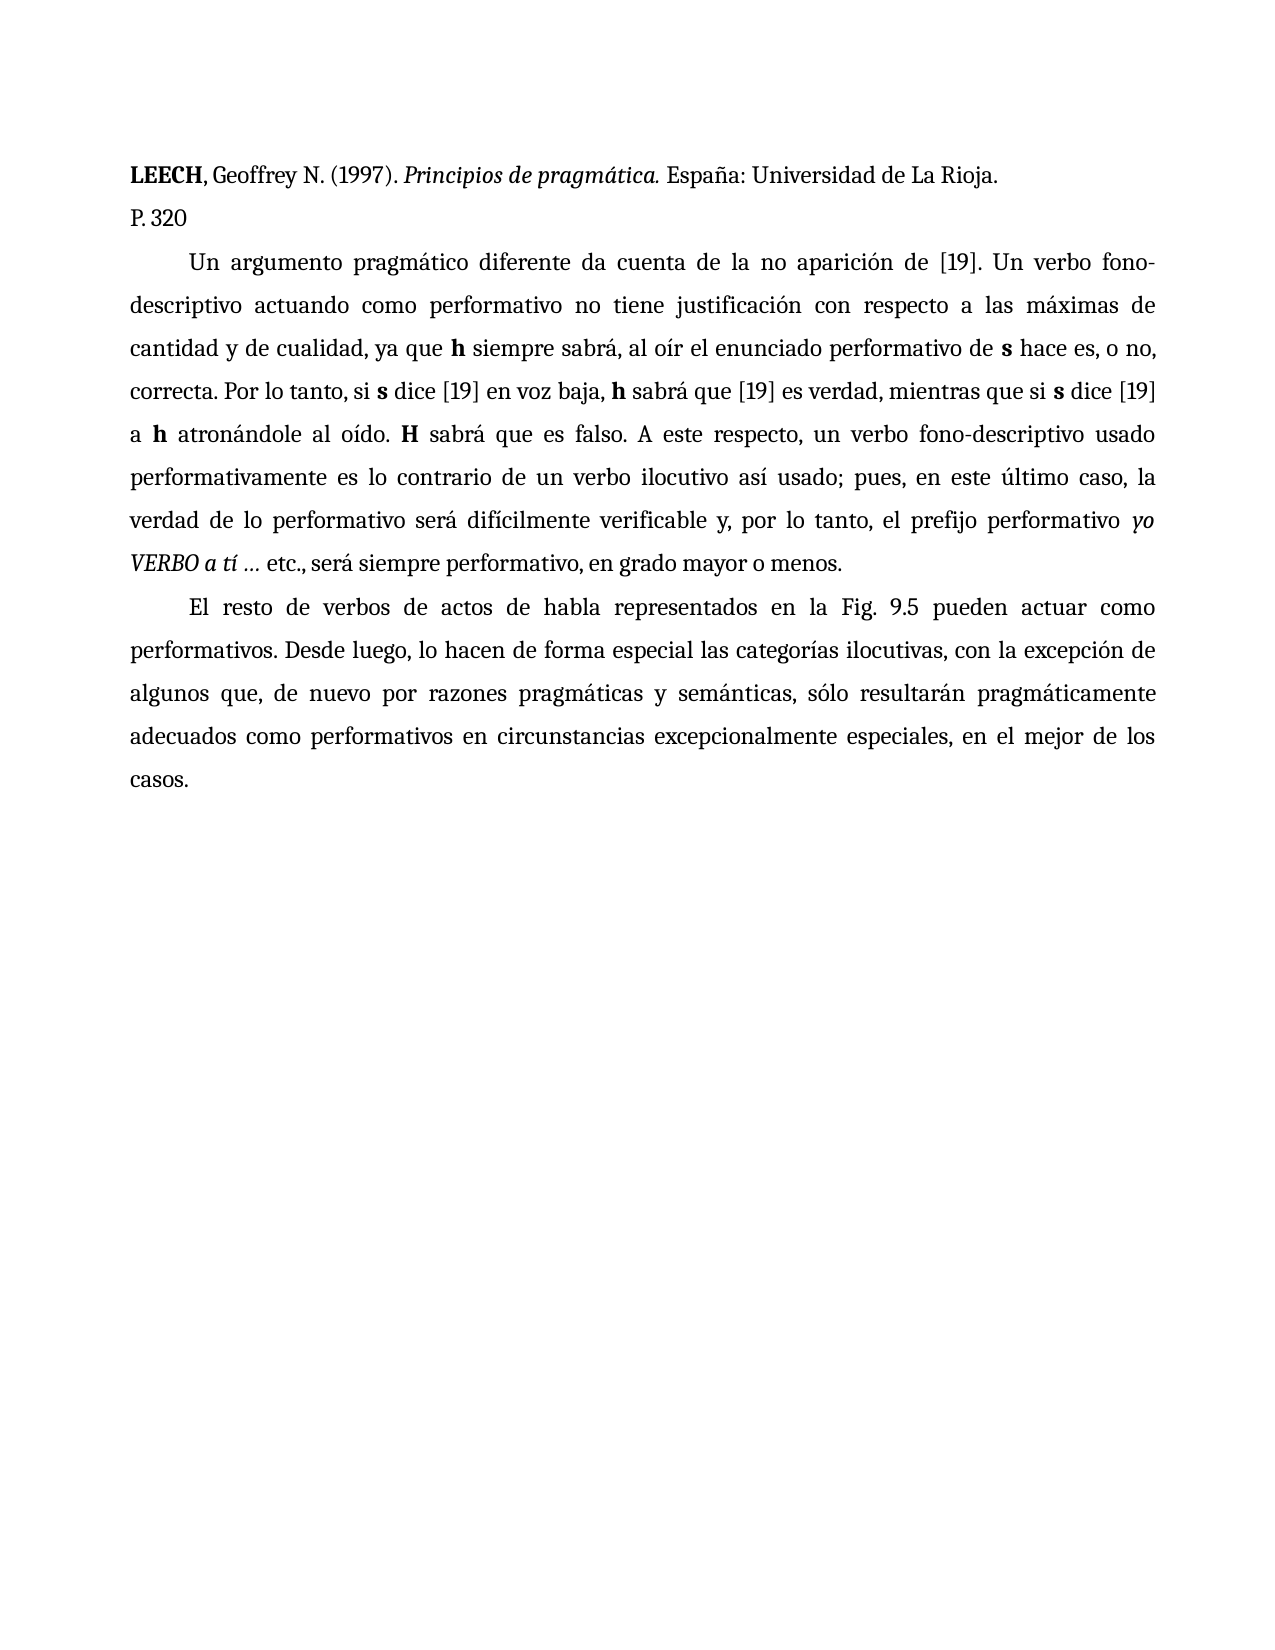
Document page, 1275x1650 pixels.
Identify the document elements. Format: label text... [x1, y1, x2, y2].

text LEECH, Geoffrey N. (1997). Principios de pragmática. España: Universidad de La Rioja. [130, 161, 1157, 190]
text El resto de verbos de actos de habla representados en la Fig. 9.5 pueden actuar como performativos. Desde luego, lo hacen de forma especial las categorías ilocutivas, con la excepción de algunos que, de nuevo por razones pragmáticas y semánticas, sólo resultarán pragmáticamente adecuados como performativos en circunstancias excepcionalmente especiales, en el mejor de los casos. [130, 592, 1157, 794]
text P. 320 [130, 204, 1157, 233]
text Un argumento pragmático diferente da cuenta de la no aparición de [19]. Un verbo fono-descriptivo actuando como performativo no tiene justificación con respecto a las máximas de cantidad y de cualidad, ya que h siempre sabrá, al oír el enunciado performativo de s hace es, o no, correcta. Por lo tanto, si s dice [19] en voz baja, h sabrá que [19] es verdad, mientras que si s dice [19] a h atronándole al oído. H sabrá que es falso. A este respecto, un verbo fono-descriptivo usado performativamente es lo contrario de un verbo ilocutivo así usado; pues, en este último caso, la verdad de lo performativo será difícilmente verificable y, por lo tanto, el prefijo performativo yo VERBO a tí … etc., será siempre performativo, en grado mayor o menos. [130, 247, 1157, 578]
